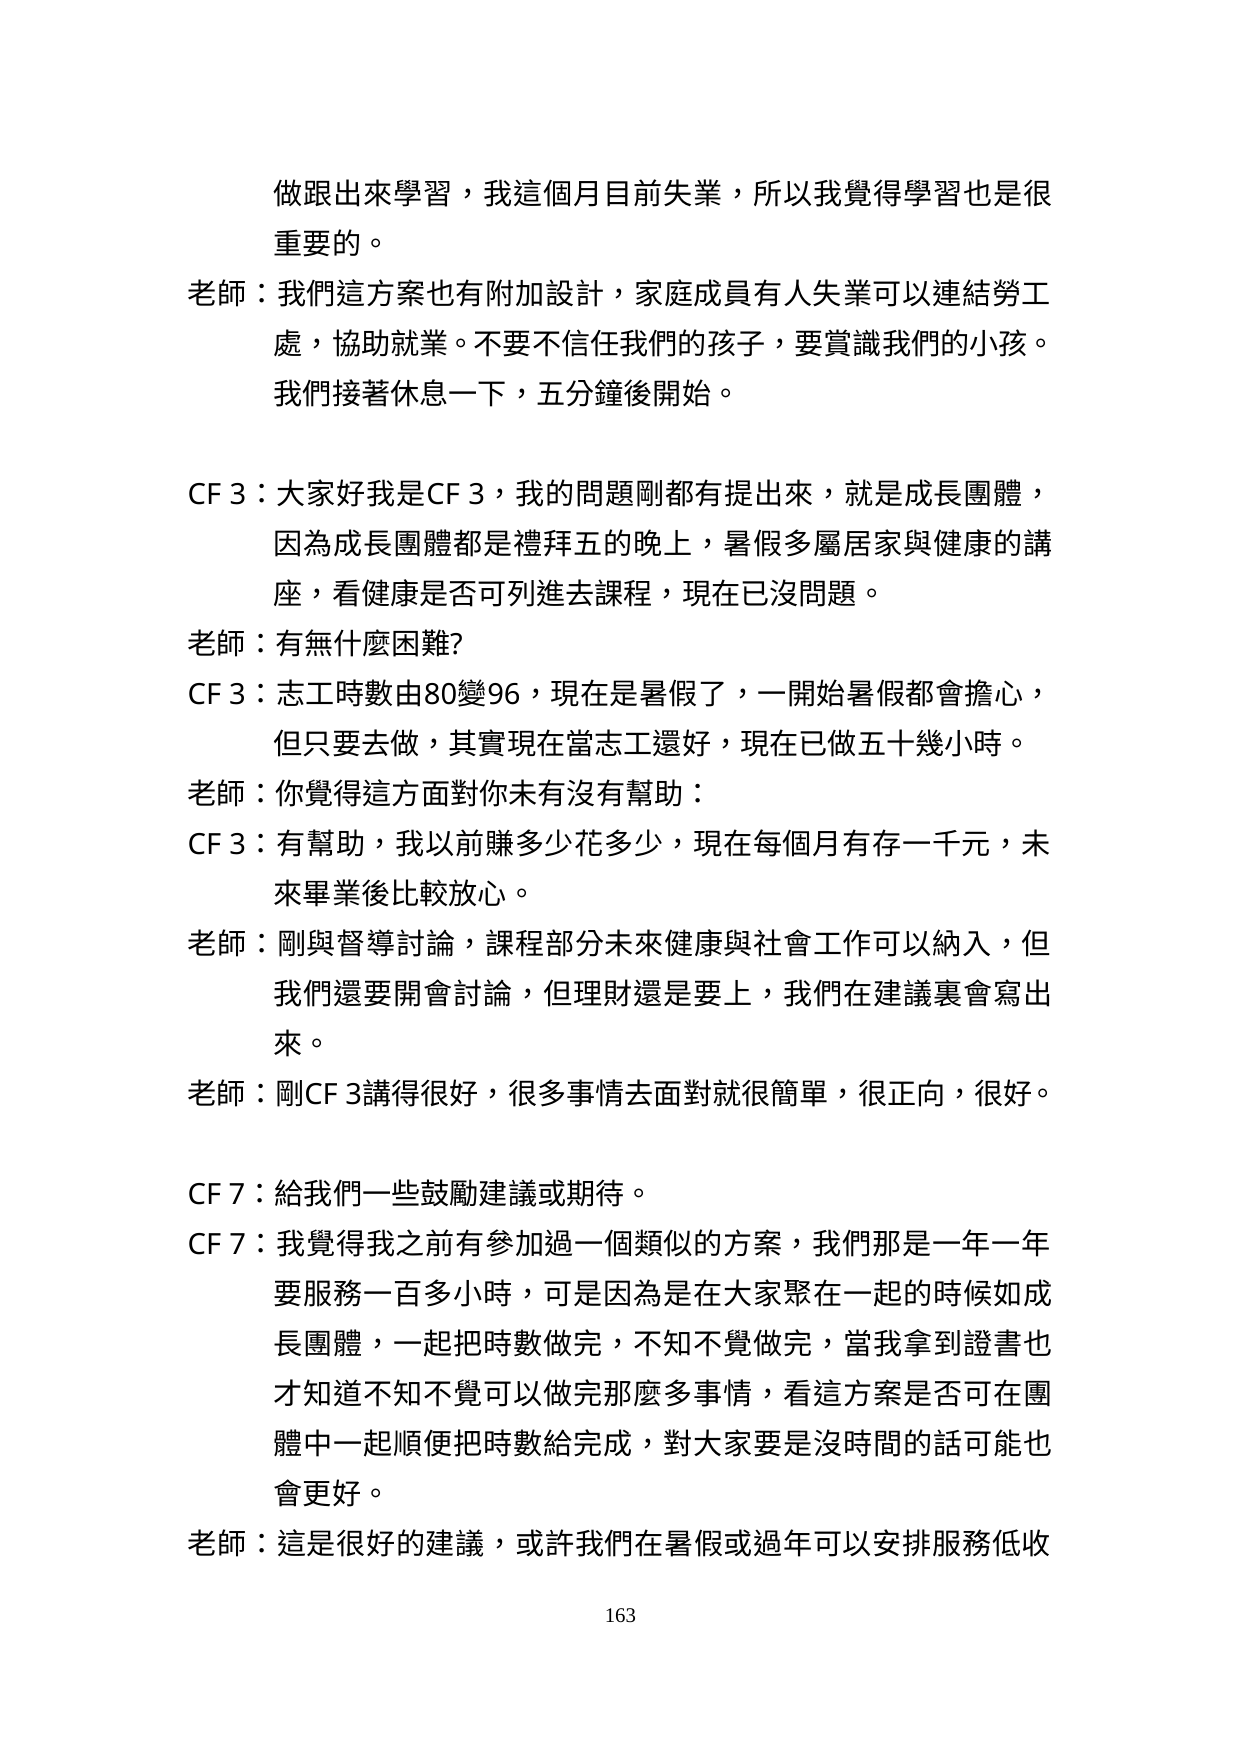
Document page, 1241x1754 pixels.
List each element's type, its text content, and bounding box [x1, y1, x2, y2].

text CF 3：大家好我是CF 3，我的問題剛都有提出來，就是成長團體，因為成長團體都是禮拜五的晚上，暑假多屬居家與健康的講座，看健康是否可列進去課程，現在已沒問題。 [187, 464, 1053, 614]
text 老師：剛與督導討論，課程部分未來健康與社會工作可以納入，但我們還要開會討論，但理財還是要上，我們在建議裏會寫出來。 [187, 914, 1053, 1064]
text CF 7：我覺得我之前有參加過一個類似的方案，我們那是一年一年要服務一百多小時，可是因為是在大家聚在一起的時候如成長團體，一起把時數做完，不知不覺做完，當我拿到證書也才知道不知不覺可以做完那麼多事情，看這方案是否可在團體中一起順便把時數給完成，對大家要是沒時間的話可能也會更好。 [187, 1214, 1053, 1514]
text CF 3：志工時數由80變96，現在是暑假了，一開始暑假都會擔心，但只要去做，其實現在當志工還好，現在已做五十幾小時。 [187, 664, 1053, 764]
text 老師：這是很好的建議，或許我們在暑假或過年可以安排服務低收 [187, 1514, 1053, 1564]
text 老師：你覺得這方面對你未有沒有幫助： [187, 764, 1053, 814]
text CF 7：給我們一些鼓勵建議或期待。 [187, 1164, 1053, 1214]
text 老師：剛CF 3講得很好，很多事情去面對就很簡單，很正向，很好。 [187, 1064, 1053, 1114]
text 做跟出來學習，我這個月目前失業，所以我覺得學習也是很重要的。 [187, 164, 1053, 264]
text CF 3：有幫助，我以前賺多少花多少，現在每個月有存一千元，未來畢業後比較放心。 [187, 814, 1053, 914]
text 老師：我們這方案也有附加設計，家庭成員有人失業可以連結勞工處，協助就業。不要不信任我們的孩子，要賞識我們的小孩。我們接著休息一下，五分鐘後開始。 [187, 264, 1053, 414]
text 老師：有無什麼困難? [187, 614, 1053, 664]
